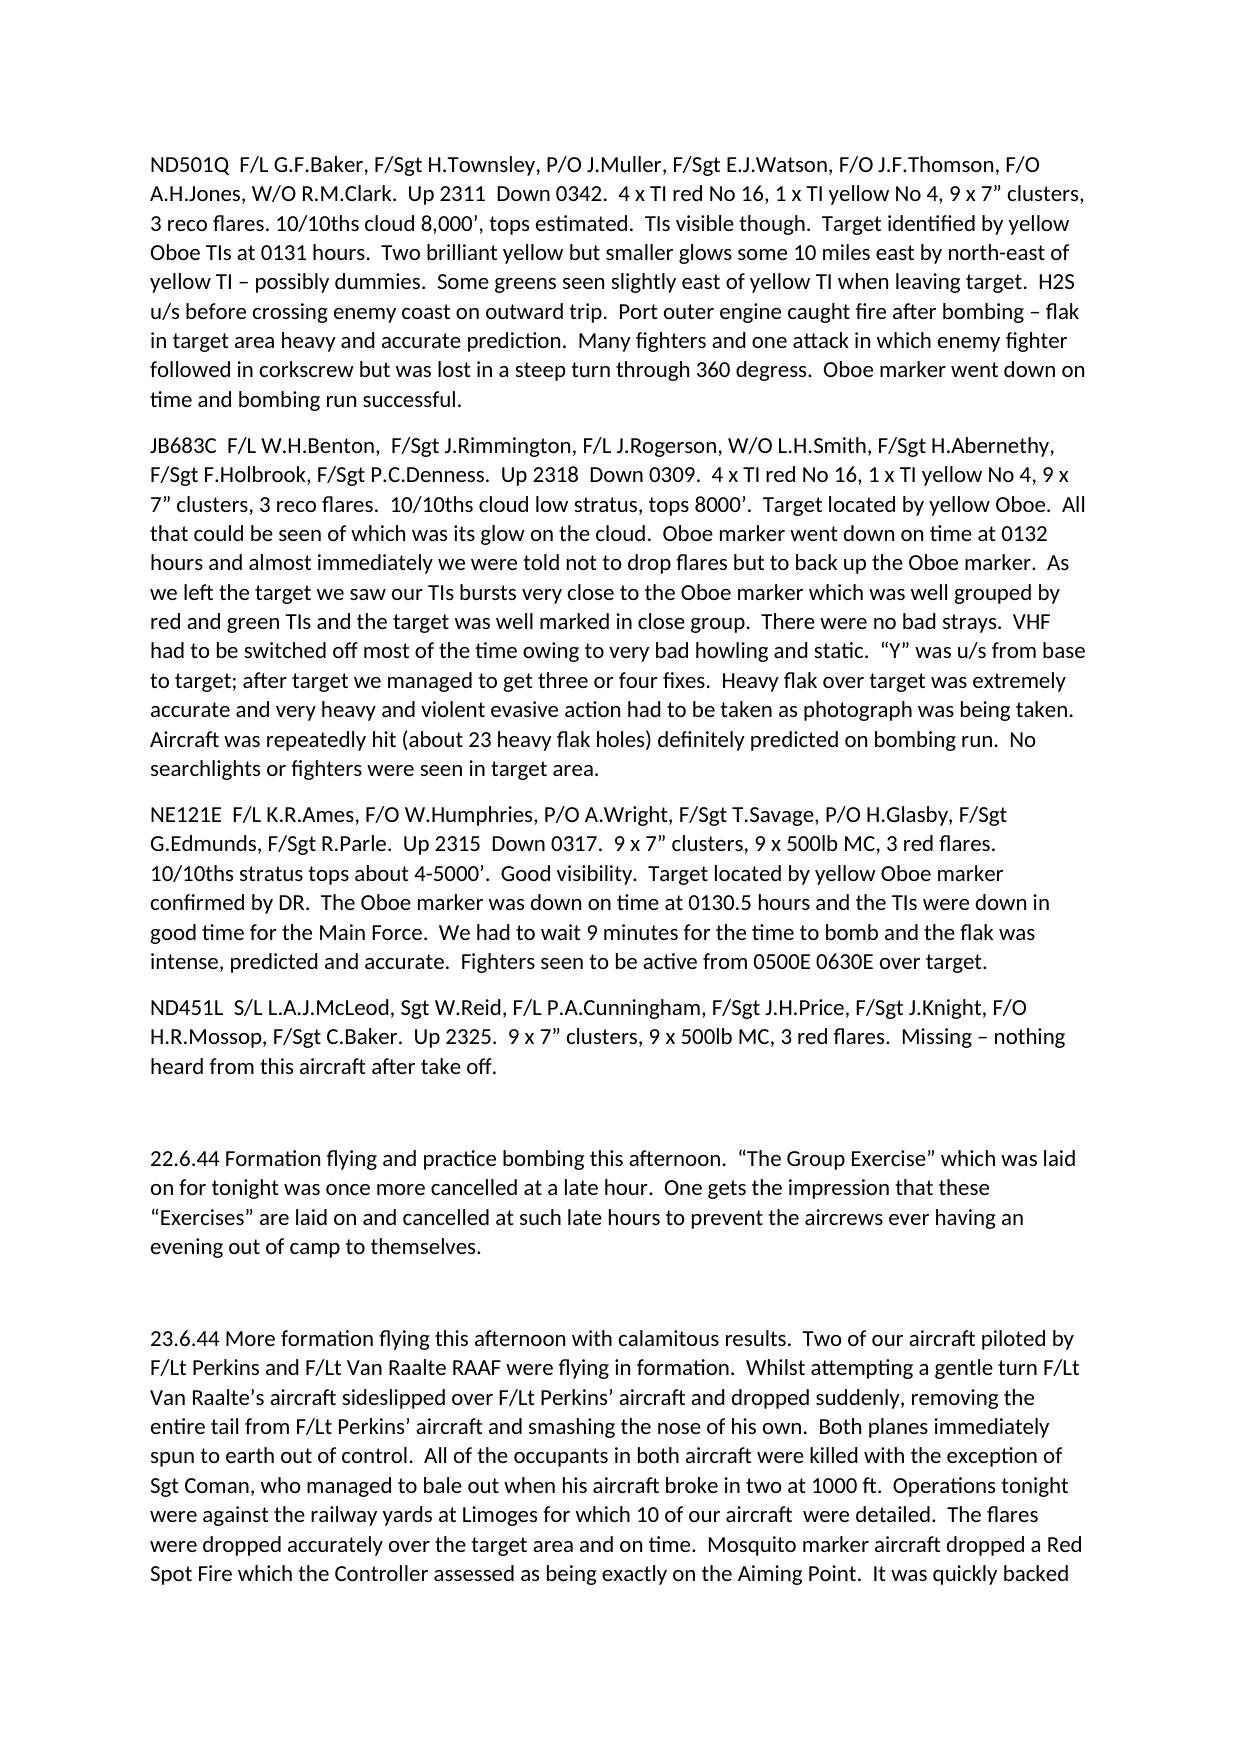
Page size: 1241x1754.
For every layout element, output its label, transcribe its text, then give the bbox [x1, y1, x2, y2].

text 23.6.44 More formation flying this afternoon with calamitous results. Two of our aircraft piloted by F/Lt Perkins and F/Lt Van Raalte RAAF were flying in formation. Whilst attempting a gentle turn F/Lt Van Raalte’s aircraft sideslipped over F/Lt Perkins’ aircraft and dropped suddenly, removing the entire tail from F/Lt Perkins’ aircraft and smashing the nose of his own. Both planes immediately spun to earth out of control. All of the occupants in both aircraft were killed with the exception of Sgt Coman, who managed to bale out when his aircraft broke in two at 1000 ft. Operations tonight were against the railway yards at Limoges for which 10 of our aircraft were detailed. The flares were dropped accurately over the target area and on time. Mosquito marker aircraft dropped a Red Spot Fire which the Controller assessed as being exactly on the Aiming Point. It was quickly backed [150, 1324, 1090, 1587]
text NE121E F/L K.R.Ames, F/O W.Humphries, P/O A.Wright, F/Sgt T.Savage, P/O H.Glasby, F/Sgt G.Edmunds, F/Sgt R.Parle. Up 2315 Down 0317. 9 x 7” clusters, 9 x 500lb MC, 3 red flares. 10/10ths stratus tops about 4-5000’. Good visibility. Target located by yellow Oboe marker confirmed by DR. The Oboe marker was down on time at 0130.5 hours and the TIs were down in good time for the Main Force. We had to wait 9 minutes for the time to bomb and the flak was intense, predicted and accurate. Fighters seen to be active from 0500E 0630E over target. [150, 800, 1090, 975]
text 22.6.44 Formation flying and practice bombing this afternoon. “The Group Exercise” which was laid on for tonight was once more cancelled at a late hour. One gets the impression that these “Exercises” are laid on and cancelled at such late hours to prevent the aircrews ever having an evening out of camp to themselves. [150, 1144, 1090, 1260]
text JB683C F/L W.H.Benton, F/Sgt J.Rimmington, F/L J.Rogerson, W/O L.H.Smith, F/Sgt H.Abernethy, F/Sgt F.Holbrook, F/Sgt P.C.Denness. Up 2318 Down 0309. 4 x TI red No 16, 1 x TI yellow No 4, 9 x 7” clusters, 3 reco flares. 10/10ths cloud low stratus, tops 8000’. Target located by yellow Oboe. All that could be seen of which was its glow on the cloud. Oboe marker went down on time at 0132 hours and almost immediately we were told not to drop flares but to back up the Oboe marker. As we left the target we saw our TIs bursts very close to the Oboe marker which was well grouped by red and green TIs and the target was well marked in close group. There were no bad strays. VHF had to be switched off most of the time owing to very bad howling and static. “Y” was u/s from base to target; after target we managed to get three or four fixes. Heavy flak over target was extremely accurate and very heavy and violent evasive action had to be taken as photograph was being taken. Aircraft was repeatedly hit (about 23 heavy flak holes) definitely predicted on bombing run. No searchlights or fighters were seen in target area. [150, 431, 1090, 782]
text ND501Q F/L G.F.Baker, F/Sgt H.Townsley, P/O J.Muller, F/Sgt E.J.Watson, F/O J.F.Thomson, F/O A.H.Jones, W/O R.M.Clark. Up 2311 Down 0342. 4 x TI red No 16, 1 x TI yellow No 4, 9 x 7” clusters, 3 reco flares. 10/10ths cloud 8,000’, tops estimated. TIs visible though. Target identified by yellow Oboe TIs at 0131 hours. Two brilliant yellow but smaller glows some 10 miles east by north-east of yellow TI – possibly dummies. Some greens seen slightly east of yellow TI when leaving target. H2S u/s before crossing enemy coast on outward trip. Port outer engine caught fire after bombing – flak in target area heavy and accurate prediction. Many fighters and one attack in which enemy fighter followed in corkscrew but was lost in a steep turn through 360 degress. Oboe marker went down on time and bombing run successful. [150, 150, 1090, 413]
text ND451L S/L L.A.J.McLeod, Sgt W.Reid, F/L P.A.Cunningham, F/Sgt J.H.Price, F/Sgt J.Knight, F/O H.R.Mossop, F/Sgt C.Baker. Up 2325. 9 x 7” clusters, 9 x 500lb MC, 3 red flares. Missing – nothing heard from this aircraft after take off. [150, 993, 1090, 1080]
